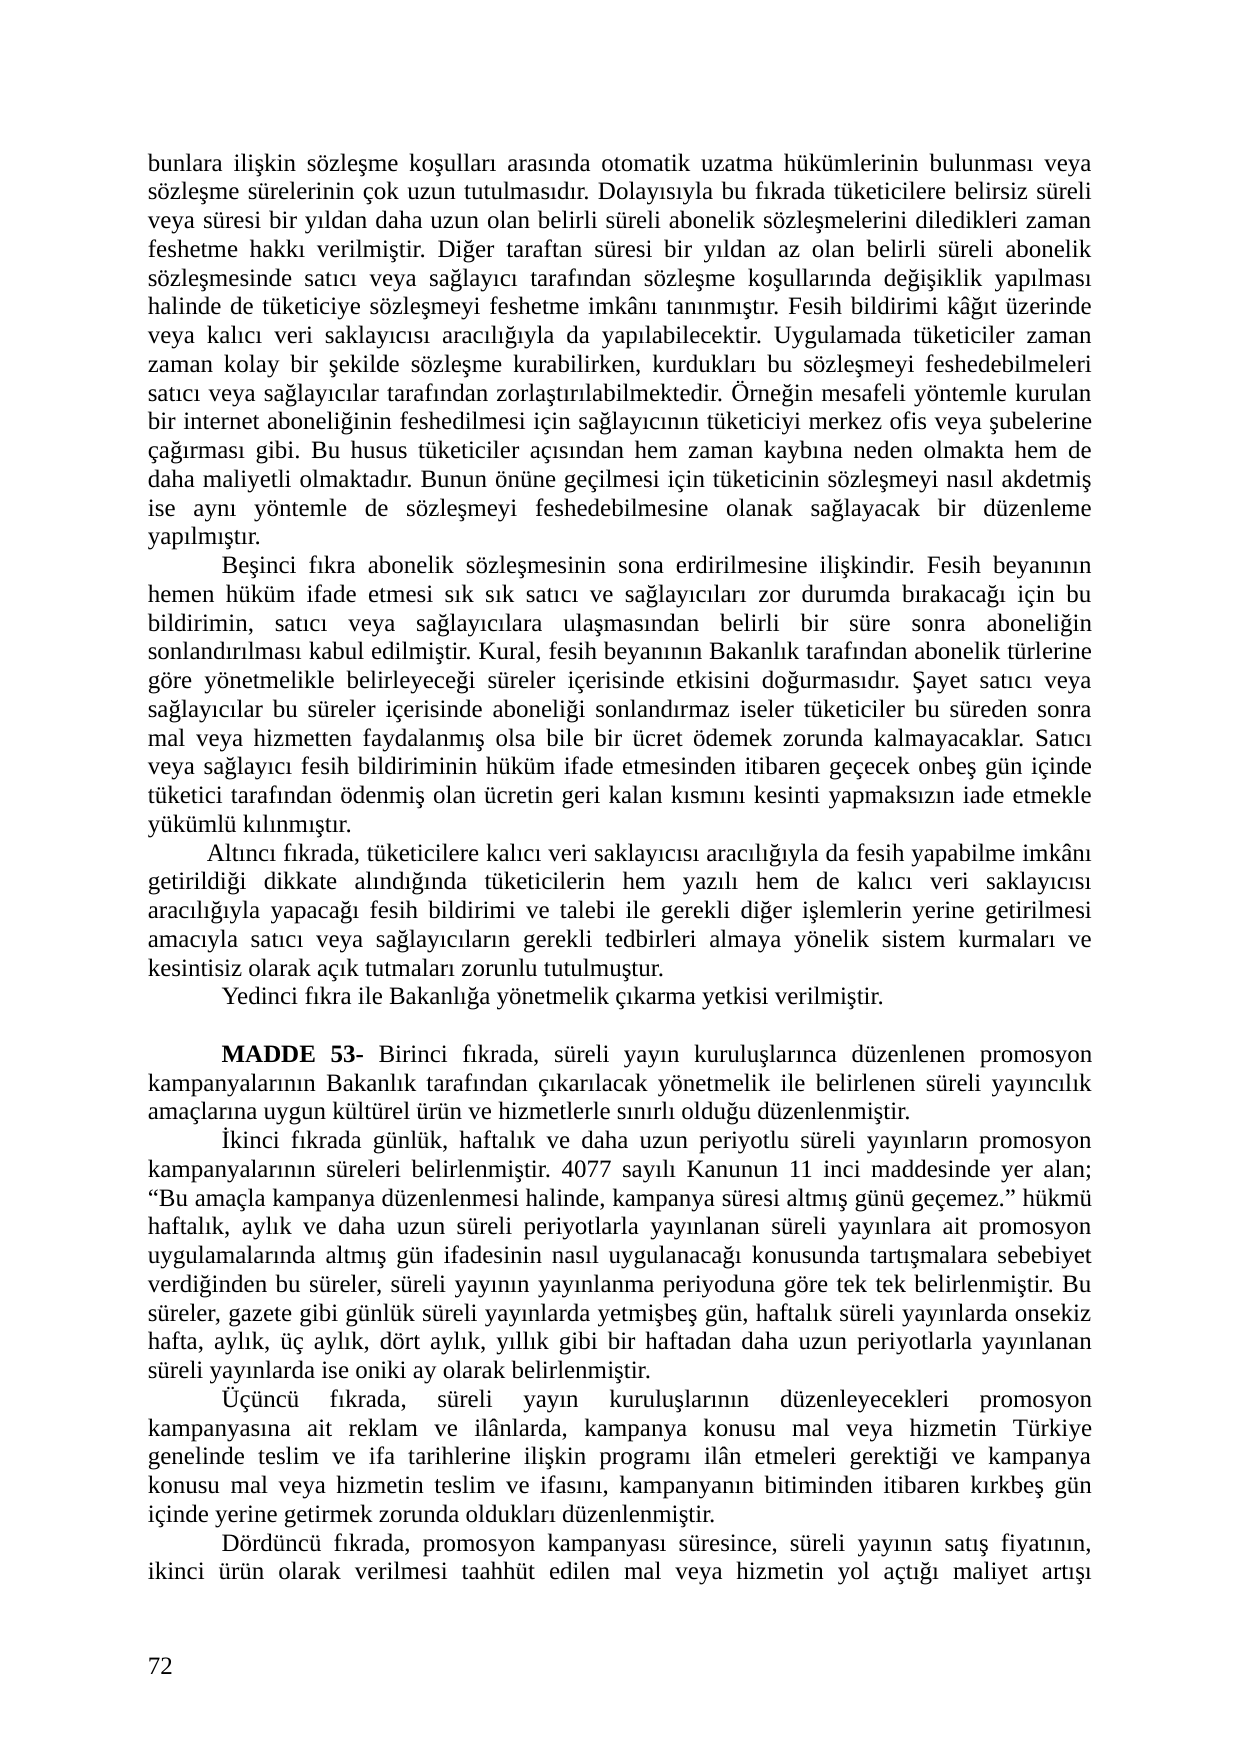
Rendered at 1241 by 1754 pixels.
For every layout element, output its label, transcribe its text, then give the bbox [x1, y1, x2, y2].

text MADDE 53- Birinci fıkrada, süreli yayın kuruluşlarınca düzenlenen promosyon kampanyalarının Bakanlık tarafından çıkarılacak yönetmelik ile belirlenen süreli yayıncılık amaçlarına uygun kültürel ürün ve hizmetlerle sınırlı olduğu düzenlenmiştir. [148, 1039, 1093, 1125]
text Dördüncü fıkrada, promosyon kampanyası süresince, süreli yayının satış fiyatının, ikinci ürün olarak verilmesi taahhüt edilen mal veya hizmetin yol açtığı maliyet artışı [148, 1528, 1093, 1585]
text bunlara ilişkin sözleşme koşulları arasında otomatik uzatma hükümlerinin bulunması veya sözleşme sürelerinin çok uzun tutulmasıdır. Dolayısıyla bu fıkrada tüketicilere belirsiz süreli veya süresi bir yıldan daha uzun olan belirli süreli abonelik sözleşmelerini diledikleri zaman feshetme hakkı verilmiştir. Diğer taraftan süresi bir yıldan az olan belirli süreli abonelik sözleşmesinde satıcı veya sağlayıcı tarafından sözleşme koşullarında değişiklik yapılması halinde de tüketiciye sözleşmeyi feshetme imkânı tanınmıştır. Fesih bildirimi kâğıt üzerinde veya kalıcı veri saklayıcısı aracılığıyla da yapılabilecektir. Uygulamada tüketiciler zaman zaman kolay bir şekilde sözleşme kurabilirken, kurdukları bu sözleşmeyi feshedebilmeleri satıcı veya sağlayıcılar tarafından zorlaştırılabilmektedir. Örneğin mesafeli yöntemle kurulan bir internet aboneliğinin feshedilmesi için sağlayıcının tüketiciyi merkez ofis veya şubelerine çağırması gibi. Bu husus tüketiciler açısından hem zaman kaybına neden olmakta hem de daha maliyetli olmaktadır. Bunun önüne geçilmesi için tüketicinin sözleşmeyi nasıl akdetmiş ise aynı yöntemle de sözleşmeyi feshedebilmesine olanak sağlayacak bir düzenleme yapılmıştır. [148, 148, 1093, 550]
text İkinci fıkrada günlük, haftalık ve daha uzun periyotlu süreli yayınların promosyon kampanyalarının süreleri belirlenmiştir. 4077 sayılı Kanunun 11 inci maddesinde yer alan; “Bu amaçla kampanya düzenlenmesi halinde, kampanya süresi altmış günü geçemez.” hükmü haftalık, aylık ve daha uzun süreli periyotlarla yayınlanan süreli yayınlara ait promosyon uygulamalarında altmış gün ifadesinin nasıl uygulanacağı konusunda tartışmalara sebebiyet verdiğinden bu süreler, süreli yayının yayınlanma periyoduna göre tek tek belirlenmiştir. Bu süreler, gazete gibi günlük süreli yayınlarda yetmişbeş gün, haftalık süreli yayınlarda onsekiz hafta, aylık, üç aylık, dört aylık, yıllık gibi bir haftadan daha uzun periyotlarla yayınlanan süreli yayınlarda ise oniki ay olarak belirlenmiştir. [148, 1125, 1093, 1384]
text Altıncı fıkrada, tüketicilere kalıcı veri saklayıcısı aracılığıyla da fesih yapabilme imkânı getirildiği dikkate alındığında tüketicilerin hem yazılı hem de kalıcı veri saklayıcısı aracılığıyla yapacağı fesih bildirimi ve talebi ile gerekli diğer işlemlerin yerine getirilmesi amacıyla satıcı veya sağlayıcıların gerekli tedbirleri almaya yönelik sistem kurmaları ve kesintisiz olarak açık tutmaları zorunlu tutulmuştur. [148, 838, 1093, 981]
text Beşinci fıkra abonelik sözleşmesinin sona erdirilmesine ilişkindir. Fesih beyanının hemen hüküm ifade etmesi sık sık satıcı ve sağlayıcıları zor durumda bırakacağı için bu bildirimin, satıcı veya sağlayıcılara ulaşmasından belirli bir süre sonra aboneliğin sonlandırılması kabul edilmiştir. Kural, fesih beyanının Bakanlık tarafından abonelik türlerine göre yönetmelikle belirleyeceği süreler içerisinde etkisini doğurmasıdır. Şayet satıcı veya sağlayıcılar bu süreler içerisinde aboneliği sonlandırmaz iseler tüketiciler bu süreden sonra mal veya hizmetten faydalanmış olsa bile bir ücret ödemek zorunda kalmayacaklar. Satıcı veya sağlayıcı fesih bildiriminin hüküm ifade etmesinden itibaren geçecek onbeş gün içinde tüketici tarafından ödenmiş olan ücretin geri kalan kısmını kesinti yapmaksızın iade etmekle yükümlü kılınmıştır. [148, 550, 1093, 838]
text Üçüncü fıkrada, süreli yayın kuruluşlarının düzenleyecekleri promosyon kampanyasına ait reklam ve ilânlarda, kampanya konusu mal veya hizmetin Türkiye genelinde teslim ve ifa tarihlerine ilişkin programı ilân etmeleri gerektiği ve kampanya konusu mal veya hizmetin teslim ve ifasını, kampanyanın bitiminden itibaren kırkbeş gün içinde yerine getirmek zorunda oldukları düzenlenmiştir. [148, 1384, 1093, 1528]
text Yedinci fıkra ile Bakanlığa yönetmelik çıkarma yetkisi verilmiştir. [148, 981, 1093, 1010]
